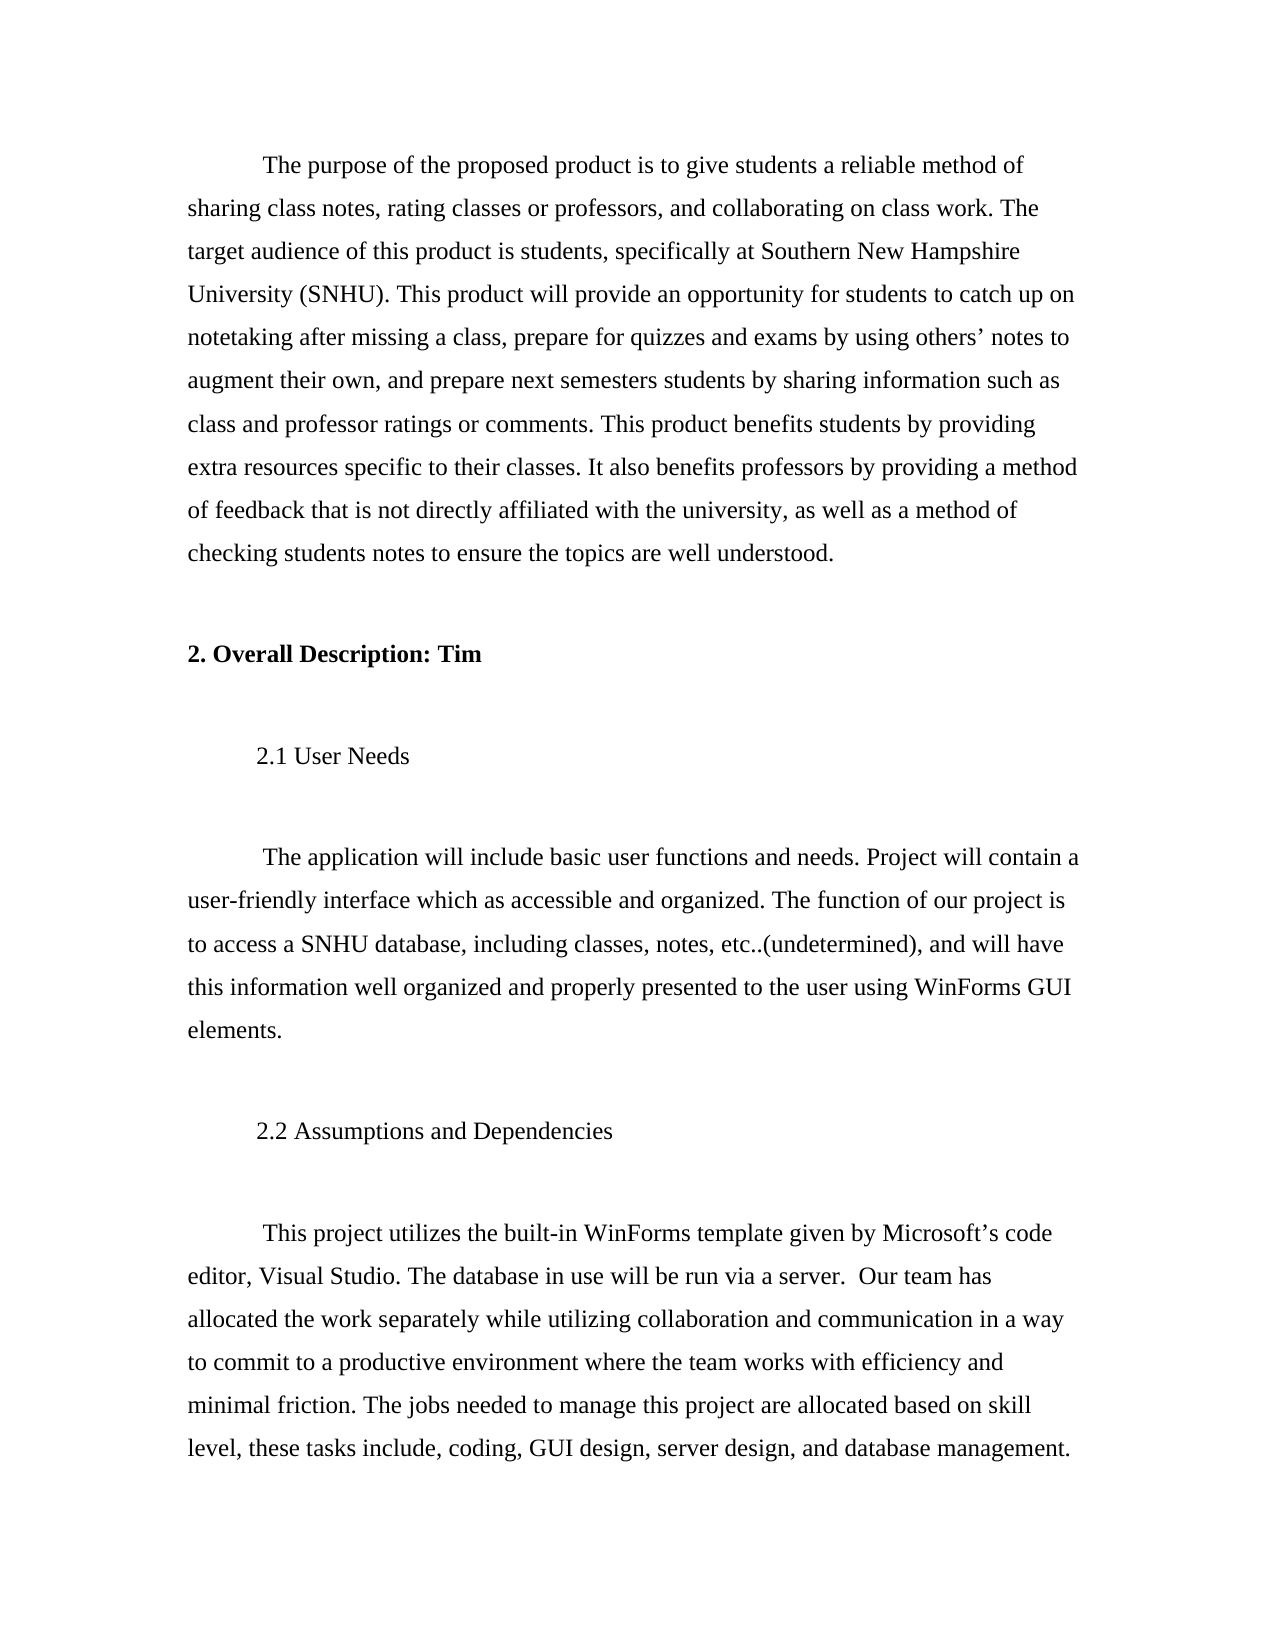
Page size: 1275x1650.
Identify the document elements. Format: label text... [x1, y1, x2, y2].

text 2. Overall Description: Tim [187, 639, 1087, 668]
text 2.2 Assumptions and Dependencies [187, 1116, 1087, 1145]
text The application will include basic user functions and needs. Project will contain a user-friendly interface which as accessible and organized. The function of our project is to access a SNHU database, including classes, notes, etc..(undetermined), and will have this information well organized and properly presented to the user using WinForms GUI elements. [187, 842, 1087, 1044]
text The purpose of the proposed product is to give students a reliable method of sharing class notes, rating classes or professors, and collaborating on class work. The target audience of this product is students, specifically at Southern New Hampshire University (SNHU). This product will provide an opportunity for students to catch up on notetaking after missing a class, prepare for quizzes and exams by using others’ notes to augment their own, and prepare next semesters students by sharing information such as class and professor ratings or comments. This product benefits students by providing extra resources specific to their classes. It also benefits professors by providing a method of feedback that is not directly affiliated with the university, as well as a method of checking students notes to ensure the topics are well understood. [187, 150, 1087, 567]
text This project utilizes the built-in WinForms template given by Microsoft’s code editor, Visual Studio. The database in use will be run via a server. Our team has allocated the work separately while utilizing collaboration and communication in a way to commit to a productive environment where the team works with efficiency and minimal friction. The jobs needed to manage this project are allocated based on skill level, these tasks include, coding, GUI design, server design, and database management. [187, 1218, 1087, 1462]
text 2.1 User Needs [187, 741, 1087, 770]
